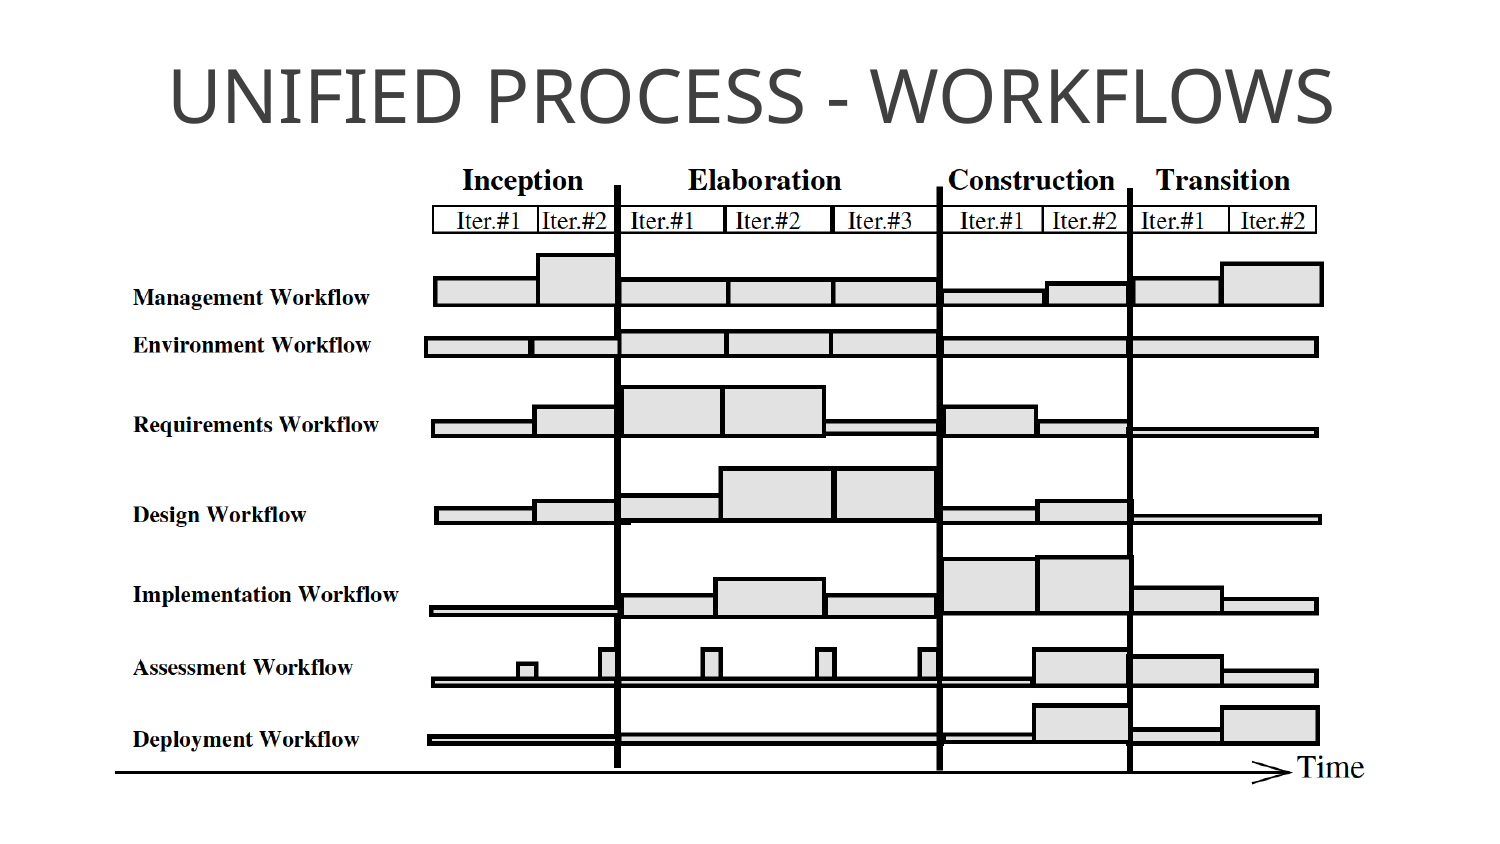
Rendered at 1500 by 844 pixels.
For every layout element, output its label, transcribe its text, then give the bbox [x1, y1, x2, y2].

title Unified process - workflows [25, 23, 1479, 164]
picture [107, 145, 1391, 808]
